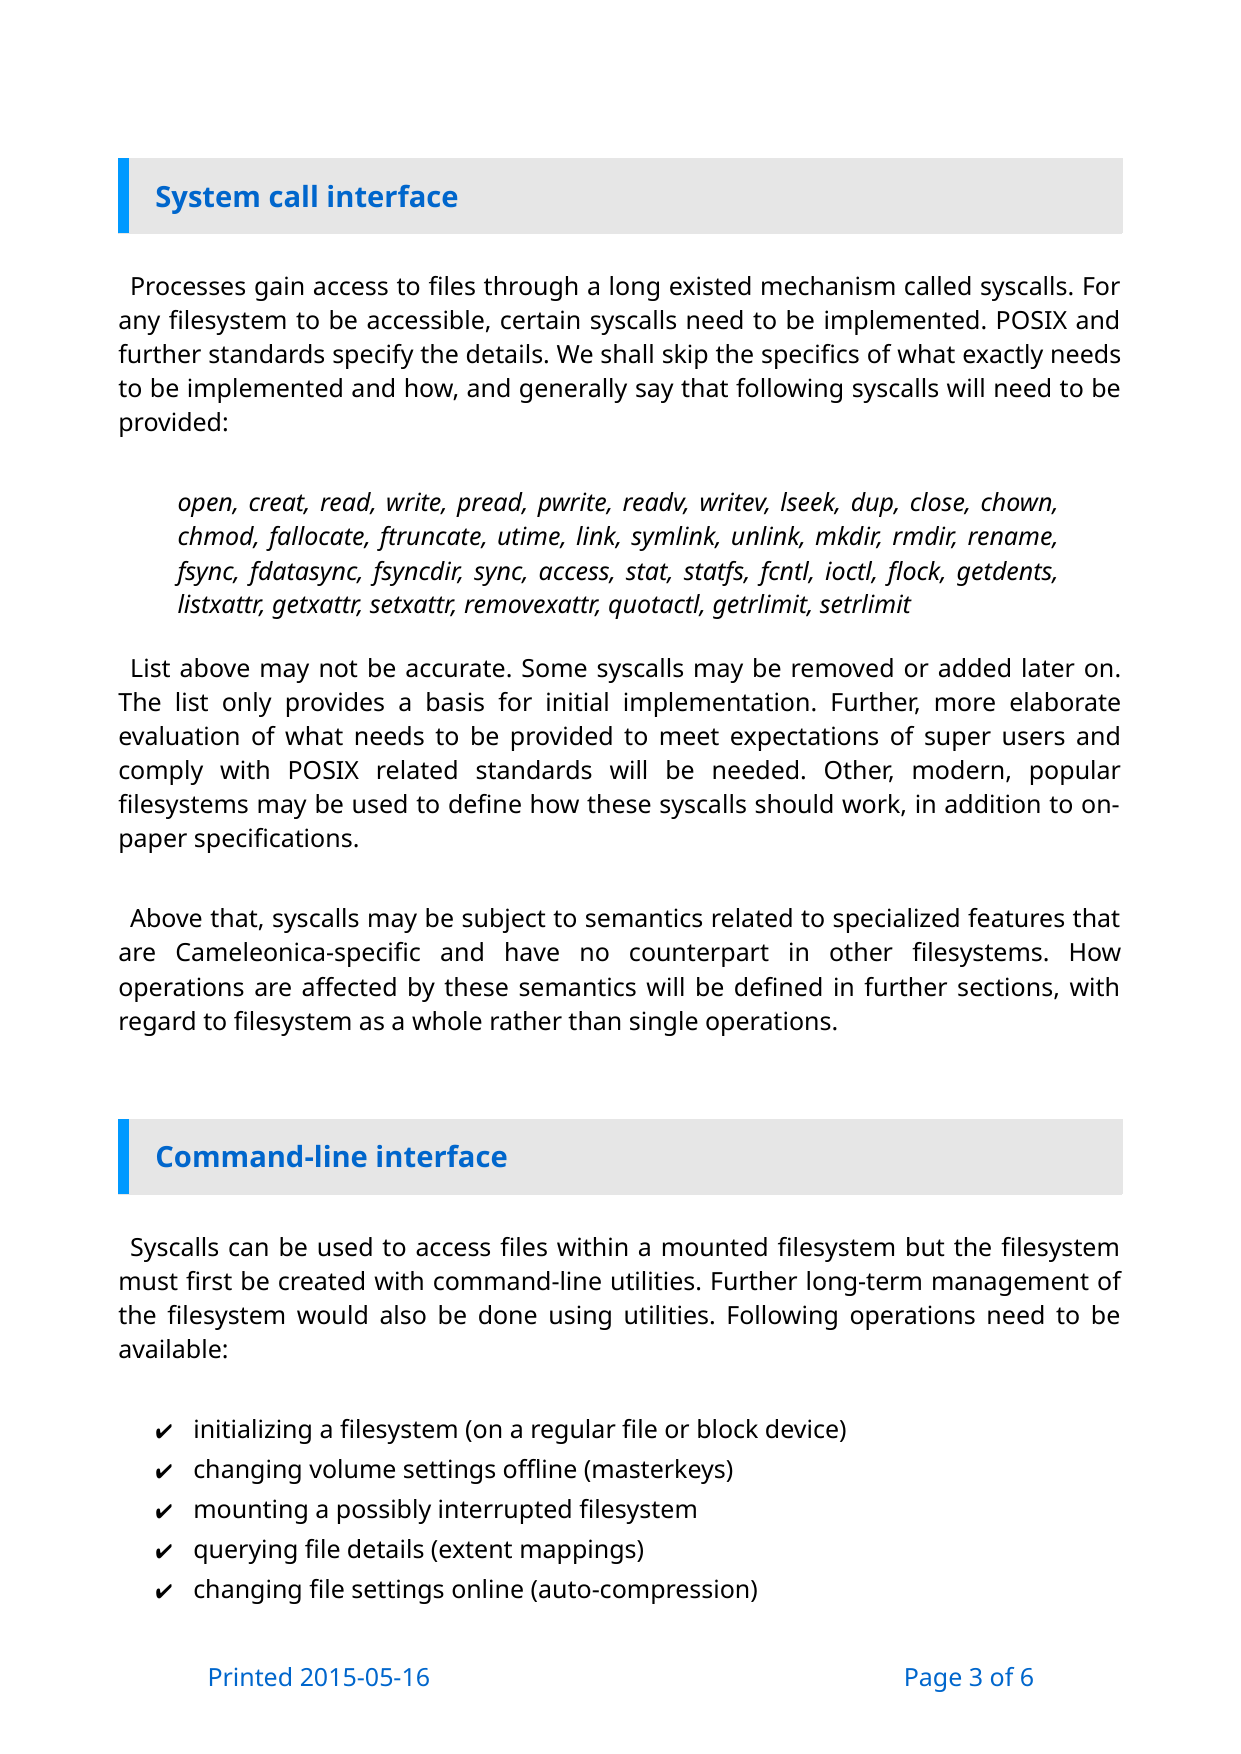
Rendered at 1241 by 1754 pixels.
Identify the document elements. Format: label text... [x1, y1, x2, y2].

text Processes gain access to files through a long existed mechanism called syscalls. For any filesystem to be accessible, certain syscalls need to be implemented. POSIX and further standards specify the details. We shall skip the specifics of what exactly needs to be implemented and how, and generally say that following syscalls will need to be provided: [118, 269, 1122, 439]
list changing volume settings offline (masterkeys) [156, 1452, 1122, 1486]
text List above may not be accurate. Some syscalls may be removed or added later on. The list only provides a basis for initial implementation. Further, more elaborate evaluation of what needs to be provided to meet expectations of super users and comply with POSIX related standards will be needed. Other, modern, popular filesystems may be used to define how these syscalls should work, in addition to on-paper specifications. [118, 651, 1122, 855]
list mounting a possibly interrupted filesystem [156, 1492, 1122, 1526]
text open, creat, read, write, pread, pwrite, readv, writev, lseek, dup, close, chown, chmod, fallocate, ftruncate, utime, link, symlink, unlink, mkdir, rmdir, rename, fsync, fdatasync, fsyncdir, sync, access, stat, statfs, fcntl, ioctl, flock, getdents, listxattr, getxattr, setxattr, removexattr, quotactl, getrlimit, setrlimit [177, 485, 1063, 621]
list changing file settings online (auto-compression) [156, 1572, 1122, 1606]
subtitle System call interface [129, 159, 1122, 233]
list initializing a filesystem (on a regular file or block device) [156, 1412, 1122, 1446]
subtitle Command-line interface [129, 1120, 1122, 1194]
text Syscalls can be used to access files within a mounted filesystem but the filesystem must first be created with command-line utilities. Further long-term management of the filesystem would also be done using utilities. Following operations need to be available: [118, 1229, 1122, 1366]
list querying file details (extent mappings) [156, 1532, 1122, 1566]
text Above that, syscalls may be subject to semantics related to specialized features that are Cameleonica-specific and have no counterpart in other filesystems. How operations are affected by these semantics will be defined in further sections, with regard to filesystem as a whole rather than single operations. [118, 901, 1122, 1037]
